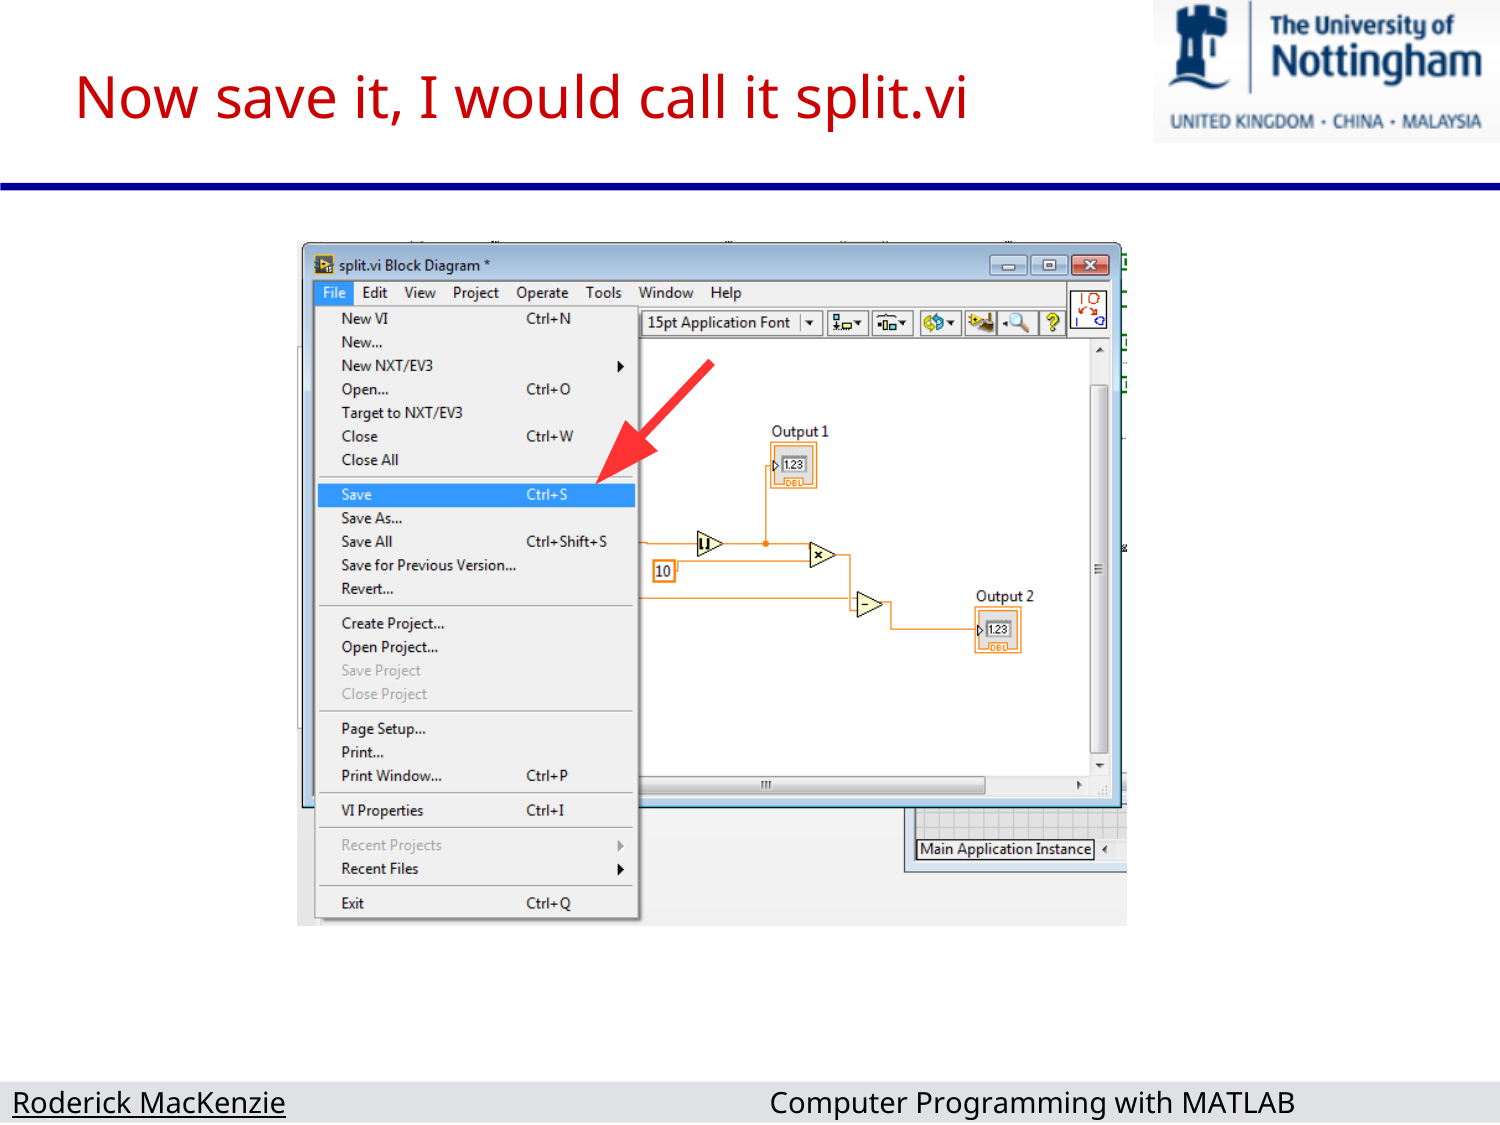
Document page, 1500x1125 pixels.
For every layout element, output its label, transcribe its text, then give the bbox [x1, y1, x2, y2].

picture [1153, 0, 1500, 143]
picture [297, 241, 1127, 926]
title Now save it, I would call it split.vi [59, 25, 1119, 167]
